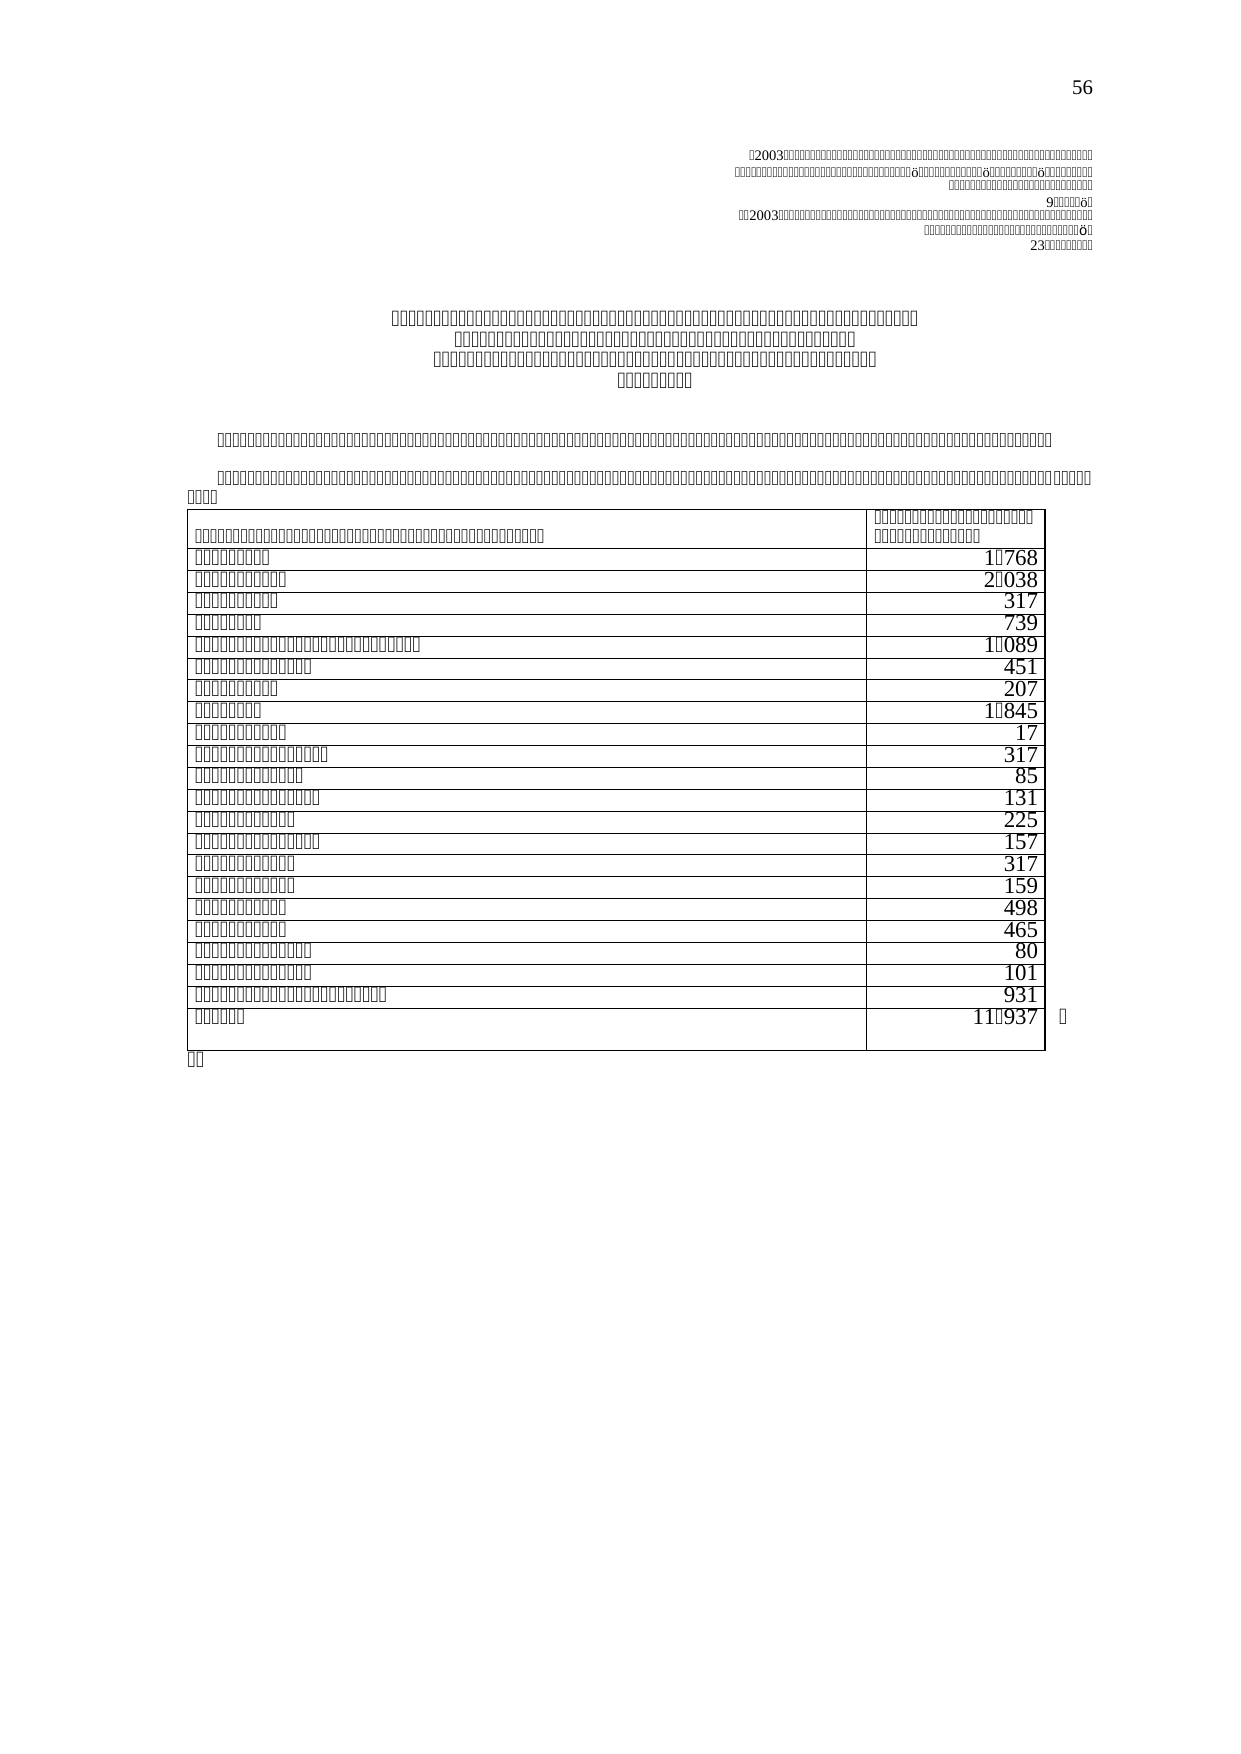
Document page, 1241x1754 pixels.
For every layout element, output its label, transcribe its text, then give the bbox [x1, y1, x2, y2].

text  [187, 150, 1093, 163]
table_cell [1046, 701, 1074, 723]
table_cell  [867, 549, 1044, 570]
table_cell  [188, 790, 866, 811]
table_cell [1046, 679, 1074, 701]
table_cell  [867, 1009, 1044, 1050]
table_cell  [188, 899, 866, 920]
table_cell [1046, 723, 1074, 745]
text ö [187, 193, 1093, 210]
table_cell  [188, 877, 866, 898]
table_cell  [867, 877, 1044, 898]
table_cell [1046, 614, 1074, 636]
table_header [1046, 509, 1074, 548]
table_cell  [867, 790, 1044, 811]
text  [187, 331, 1093, 352]
table_cell  [188, 615, 866, 636]
text  [187, 1051, 1093, 1072]
table_cell  [188, 921, 866, 942]
table_cell  [188, 768, 866, 789]
table_cell  [867, 615, 1044, 636]
table_cell  [188, 834, 866, 854]
table_cell [1046, 942, 1074, 964]
table_cell [1046, 789, 1074, 811]
table_cell [1046, 767, 1074, 789]
table_header  [188, 510, 866, 548]
table_cell  [867, 943, 1044, 964]
table_cell [1046, 876, 1074, 898]
table_cell  [867, 571, 1044, 592]
table_cell  [188, 943, 866, 964]
table_cell  [1046, 1008, 1074, 1050]
text  [187, 240, 1093, 253]
table_cell  [867, 593, 1044, 614]
table_cell  [188, 746, 866, 767]
table_cell  [188, 1009, 866, 1050]
table_cell  [867, 834, 1044, 854]
table_cell  [188, 593, 866, 614]
table_cell  [188, 571, 866, 592]
table_cell  [188, 659, 866, 679]
table_cell  [188, 987, 866, 1007]
table_cell  [188, 812, 866, 832]
table_cell [1046, 658, 1074, 679]
text ö [187, 223, 1093, 240]
table_cell [1046, 964, 1074, 986]
table_cell  [867, 637, 1044, 657]
table_cell [1046, 920, 1074, 942]
table_cell  [188, 680, 866, 701]
table_cell  [188, 549, 866, 570]
table_cell  [867, 702, 1044, 723]
table_cell  [867, 812, 1044, 832]
text  [187, 210, 1093, 223]
table_header  [867, 510, 1044, 548]
text ööö [187, 163, 1093, 180]
text  [187, 433, 1093, 452]
table_cell [1046, 854, 1074, 876]
text  [187, 310, 1093, 331]
table_cell  [867, 768, 1044, 789]
table_cell  [188, 637, 866, 657]
table_cell  [867, 855, 1044, 876]
table_cell  [188, 702, 866, 723]
table_cell  [867, 680, 1044, 701]
text  [187, 352, 1093, 373]
table_cell  [188, 965, 866, 986]
text  [187, 471, 1093, 509]
text  [187, 373, 1093, 393]
table_cell  [867, 724, 1044, 745]
table_cell  [867, 746, 1044, 767]
table_cell  [867, 921, 1044, 942]
table_cell [1046, 898, 1074, 920]
table_cell [1046, 745, 1074, 767]
table_cell [1046, 833, 1074, 854]
text  [187, 180, 1093, 193]
table_cell [1046, 570, 1074, 592]
table_cell  [867, 899, 1044, 920]
table_cell  [188, 855, 866, 876]
table_cell [1046, 636, 1074, 657]
table_cell  [188, 724, 866, 745]
table_cell [1046, 986, 1074, 1007]
table_cell  [867, 987, 1044, 1007]
table_cell [1046, 811, 1074, 832]
table_cell [1046, 592, 1074, 614]
table_cell  [867, 965, 1044, 986]
table_cell  [867, 659, 1044, 679]
table_cell [1046, 548, 1074, 570]
